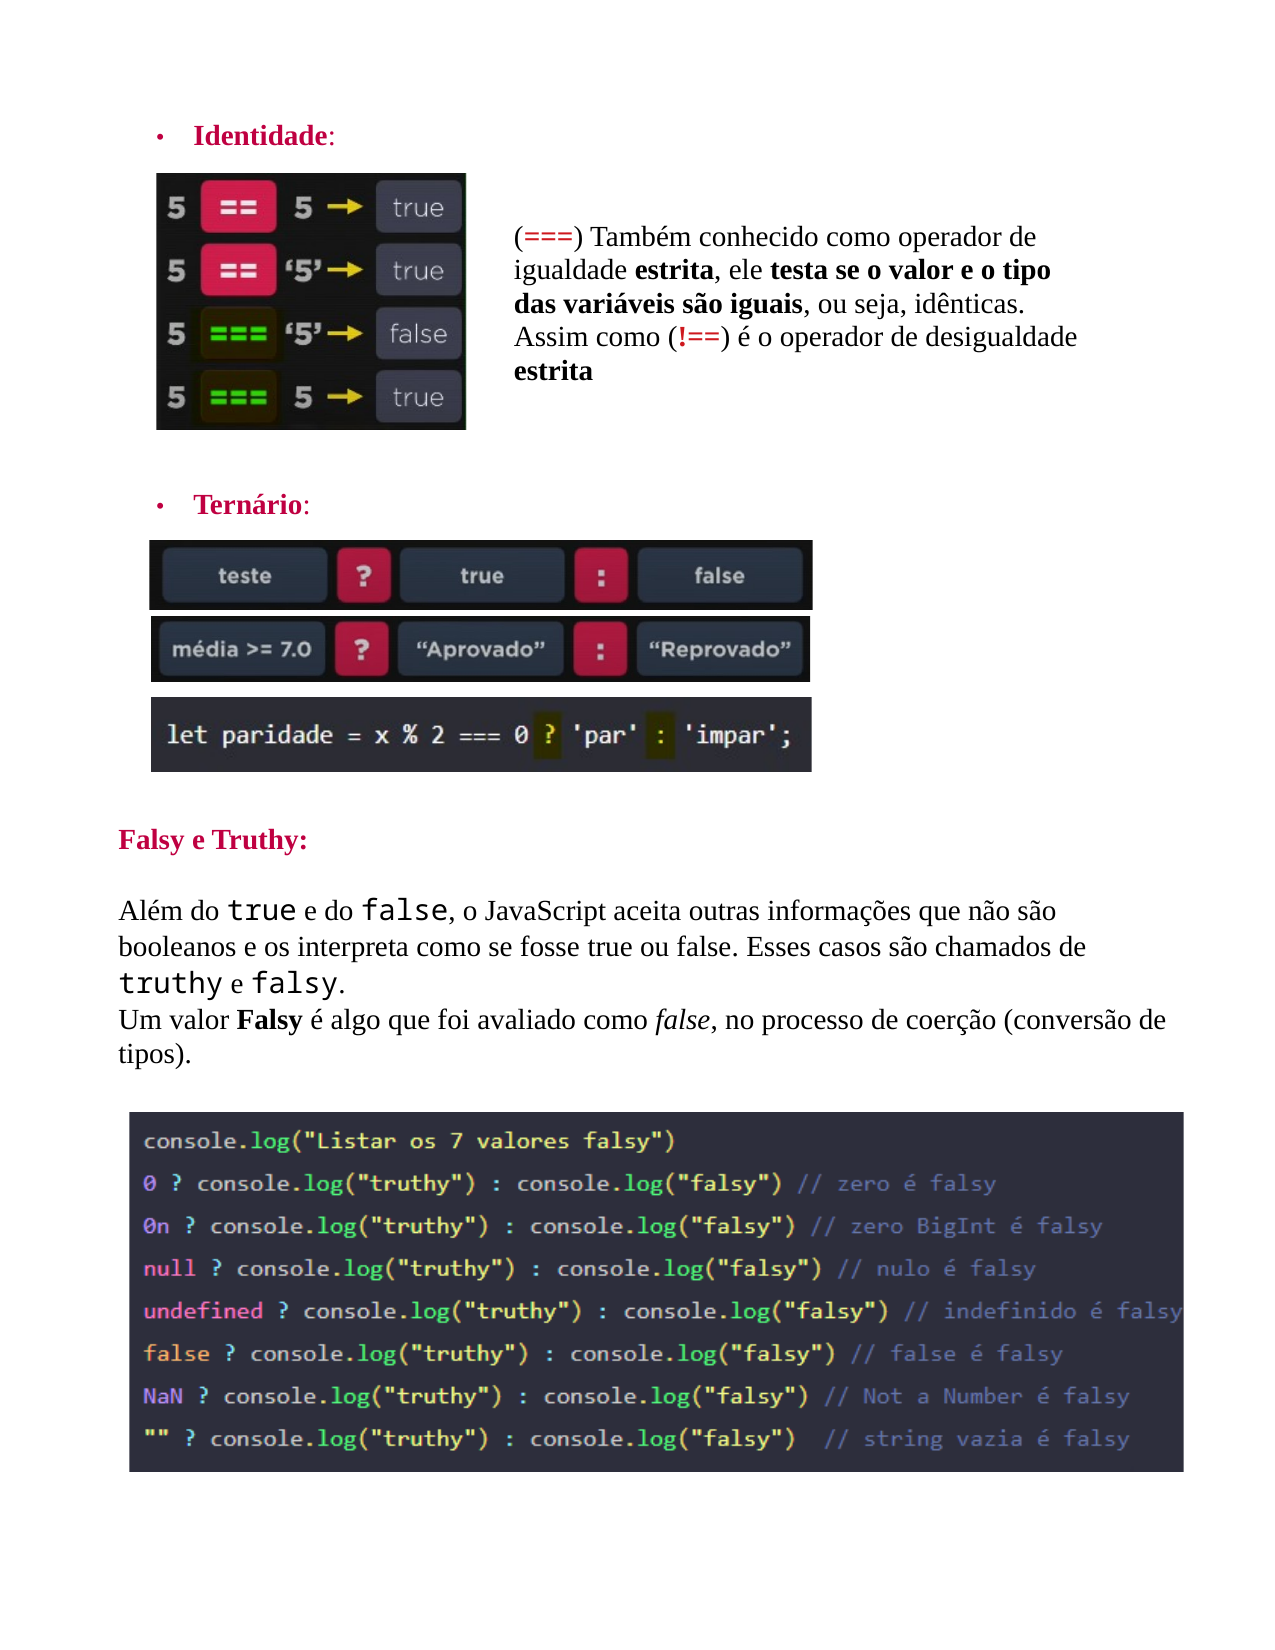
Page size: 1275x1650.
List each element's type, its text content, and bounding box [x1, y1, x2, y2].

list Ternário: [156, 487, 1181, 521]
text Um valor Falsy é algo que foi avaliado como false, no processo de coerção (conversão de tipos). [118, 1002, 1181, 1069]
picture [149, 540, 813, 610]
list Identidade: [156, 118, 1181, 152]
picture [156, 173, 467, 430]
picture [129, 1112, 1187, 1472]
text (===) Também conhecido como operador de igualdade estrita, ele testa se o valor e o tipo das variáveis são iguais, ou seja, idênticas. Assim como (!==) é o operador de desigualdade estrita [514, 219, 1092, 386]
text Falsy e Truthy: [118, 822, 1181, 856]
picture [151, 616, 811, 682]
text Além do true e do false, o JavaScript aceita outras informações que não são booleanos e os interpreta como se fosse true ou false. Esses casos são chamados de truthy e falsy. [118, 889, 1181, 1002]
picture [151, 697, 812, 772]
